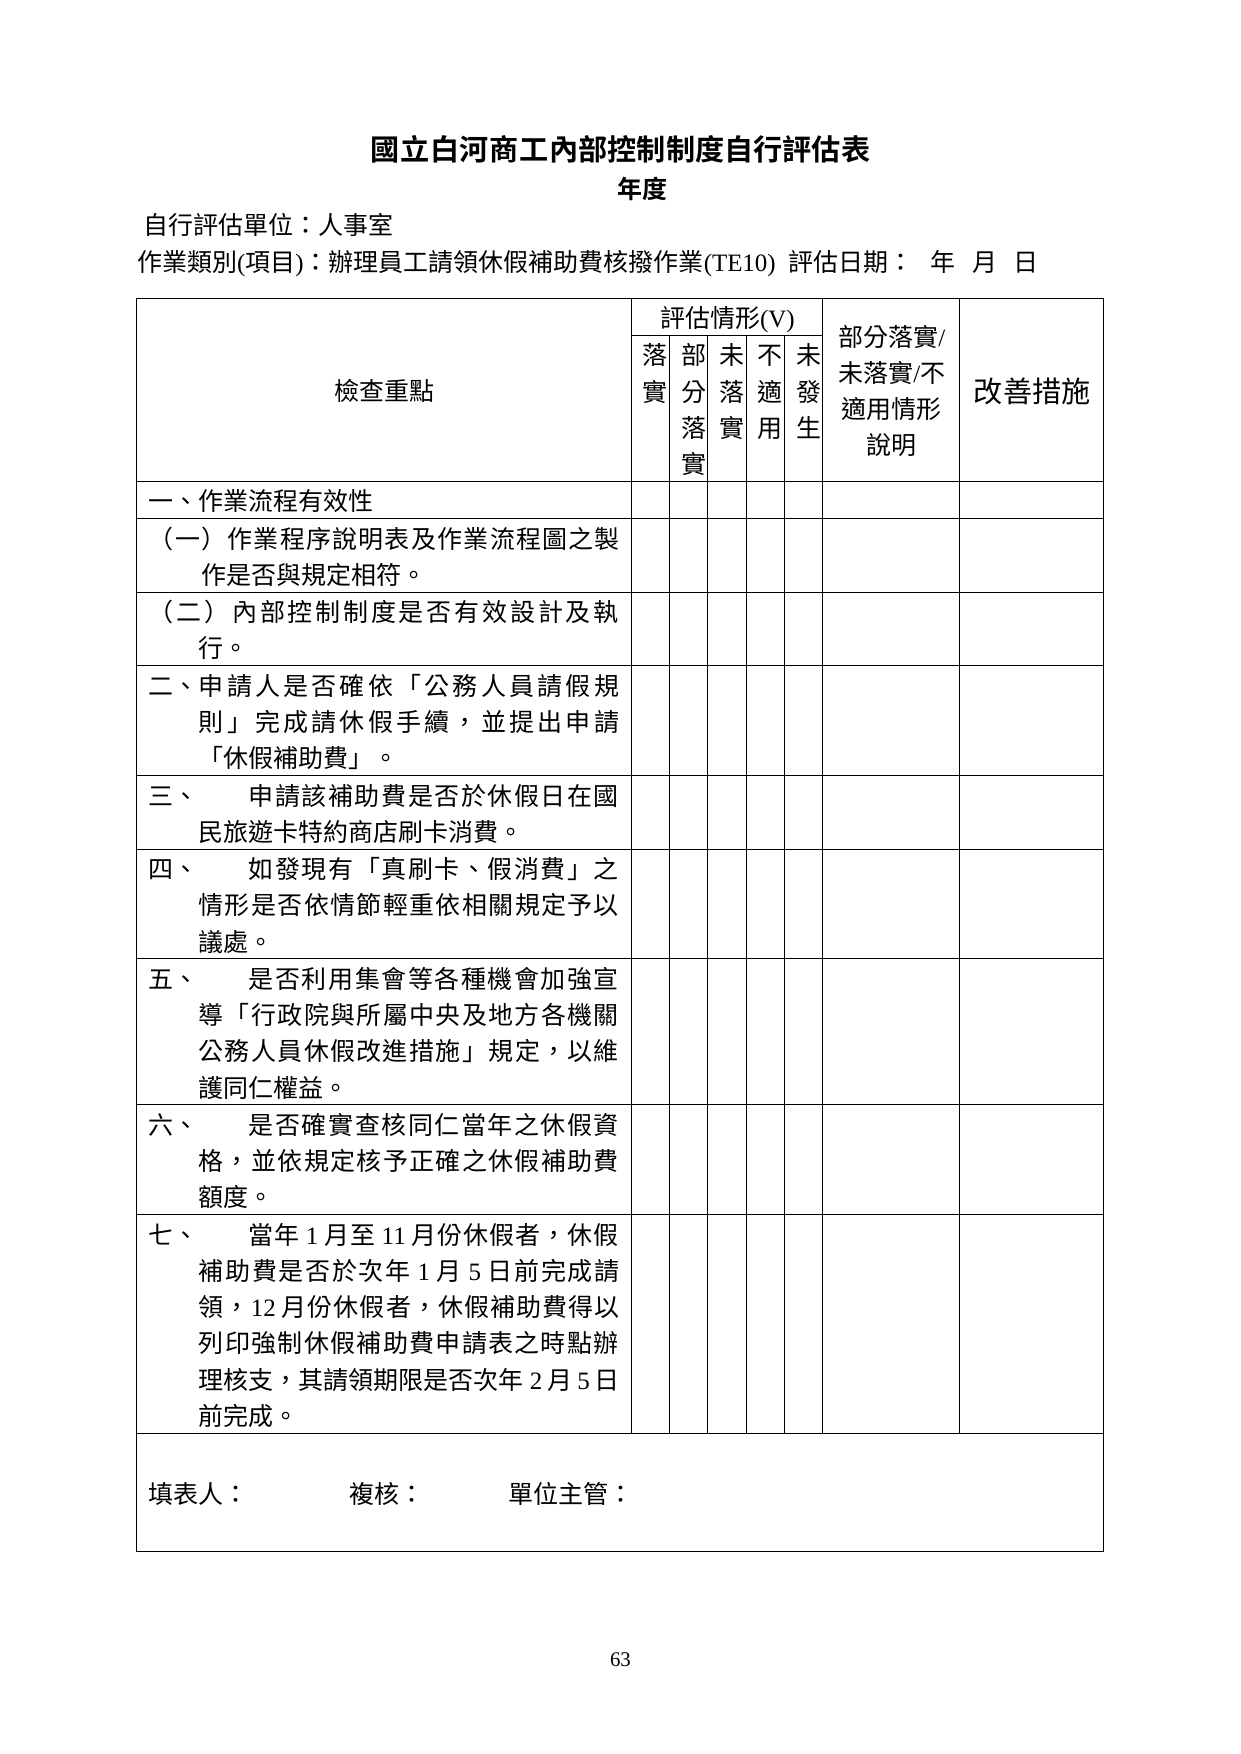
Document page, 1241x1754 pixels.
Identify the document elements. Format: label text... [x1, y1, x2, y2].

table_cell （一）作業程序說明表及作業流程圖之製作是否與規定相符。 [137, 519, 631, 592]
table_cell 不適用 [747, 336, 784, 481]
table_cell [785, 593, 822, 665]
table_cell 部分落實 [670, 336, 707, 481]
table_cell [785, 776, 822, 848]
table_cell [632, 1105, 669, 1214]
table_cell [708, 850, 746, 958]
table_header 部分落實/未落實/不適用情形說明 [823, 299, 959, 481]
table_cell [632, 1215, 669, 1433]
table_cell [670, 959, 707, 1104]
table_cell 如發現有「真刷卡、假消費」之情形是否依情節輕重依相關規定予以議處。 [137, 850, 631, 958]
table_cell （二）內部控制制度是否有效設計及執行。 [137, 593, 631, 665]
table_cell 落實 [632, 336, 669, 481]
table_cell [960, 666, 1103, 775]
table_cell [708, 666, 746, 775]
text 作業類別(項目)：辦理員工請領休假補助費核撥作業(TE10) 評估日期： 年 月 日 [137, 242, 1122, 279]
table_cell [747, 666, 784, 775]
table_cell [960, 1105, 1103, 1214]
table_cell 作業流程有效性 [137, 482, 631, 518]
table_cell 填表人： 複核： 單位主管： [137, 1434, 1103, 1551]
table_cell [708, 482, 746, 518]
table_cell [747, 850, 784, 958]
table_cell [747, 959, 784, 1104]
table_cell 是否利用集會等各種機會加強宣導「行政院與所屬中央及地方各機關公務人員休假改進措施」規定，以維護同仁權益。 [137, 959, 631, 1104]
table_cell [632, 666, 669, 775]
table_cell [785, 850, 822, 958]
table_cell 是否確實查核同仁當年之休假資格，並依規定核予正確之休假補助費額度。 [137, 1105, 631, 1214]
table_cell [960, 482, 1103, 518]
table_cell [823, 1215, 959, 1433]
table_cell [670, 482, 707, 518]
table_cell [747, 1105, 784, 1214]
table_cell [960, 593, 1103, 665]
table_cell [670, 593, 707, 665]
table_cell [632, 776, 669, 848]
table_header 評估情形(V) [632, 299, 822, 335]
table_cell [708, 776, 746, 848]
table_cell [823, 776, 959, 848]
table_cell [632, 959, 669, 1104]
table_cell [823, 850, 959, 958]
table_header 檢查重點 [137, 299, 631, 481]
table_cell [670, 1215, 707, 1433]
table_cell [960, 1215, 1103, 1433]
table_cell 未落實 [708, 336, 746, 481]
table_cell [960, 776, 1103, 848]
table_cell [747, 482, 784, 518]
table_cell [747, 593, 784, 665]
table_cell [708, 1215, 746, 1433]
table_cell [670, 666, 707, 775]
table_cell [960, 519, 1103, 592]
table_cell [960, 850, 1103, 958]
text 國立白河商工內部控制制度自行評估表 [118, 127, 1122, 169]
table_cell [823, 593, 959, 665]
table_cell [632, 593, 669, 665]
table_cell [785, 1215, 822, 1433]
table_cell [823, 959, 959, 1104]
table_cell [785, 482, 822, 518]
table_cell [708, 593, 746, 665]
table_cell [670, 850, 707, 958]
table_cell [632, 519, 669, 592]
table_cell [670, 519, 707, 592]
table_cell [670, 776, 707, 848]
table_cell [785, 666, 822, 775]
table_cell [823, 666, 959, 775]
text 自行評估單位：人事室 [118, 206, 1122, 242]
text 年度 [118, 169, 1122, 206]
table_cell [708, 519, 746, 592]
table_cell [785, 959, 822, 1104]
table_cell [708, 1105, 746, 1214]
table_cell 申請人是否確依「公務人員請假規則」完成請休假手續，並提出申請「休假補助費」。 [137, 666, 631, 775]
table_cell [785, 1105, 822, 1214]
table_cell [708, 959, 746, 1104]
table_cell 申請該補助費是否於休假日在國民旅遊卡特約商店刷卡消費。 [137, 776, 631, 848]
table_cell [632, 850, 669, 958]
table_cell [670, 1105, 707, 1214]
table_cell [785, 519, 822, 592]
table_cell [960, 959, 1103, 1104]
table_cell [747, 776, 784, 848]
table_cell [747, 519, 784, 592]
table_cell [823, 482, 959, 518]
table_cell [632, 482, 669, 518]
table_cell 未發生 [785, 336, 822, 481]
table_cell [823, 519, 959, 592]
table_cell [823, 1105, 959, 1214]
table_header 改善措施 [960, 299, 1103, 481]
table_cell 當年1月至11月份休假者，休假補助費是否於次年1月5日前完成請領，12月份休假者，休假補助費得以列印強制休假補助費申請表之時點辦理核支，其請領期限是否次年2月5日前完成。 [137, 1215, 631, 1433]
table_cell [747, 1215, 784, 1433]
